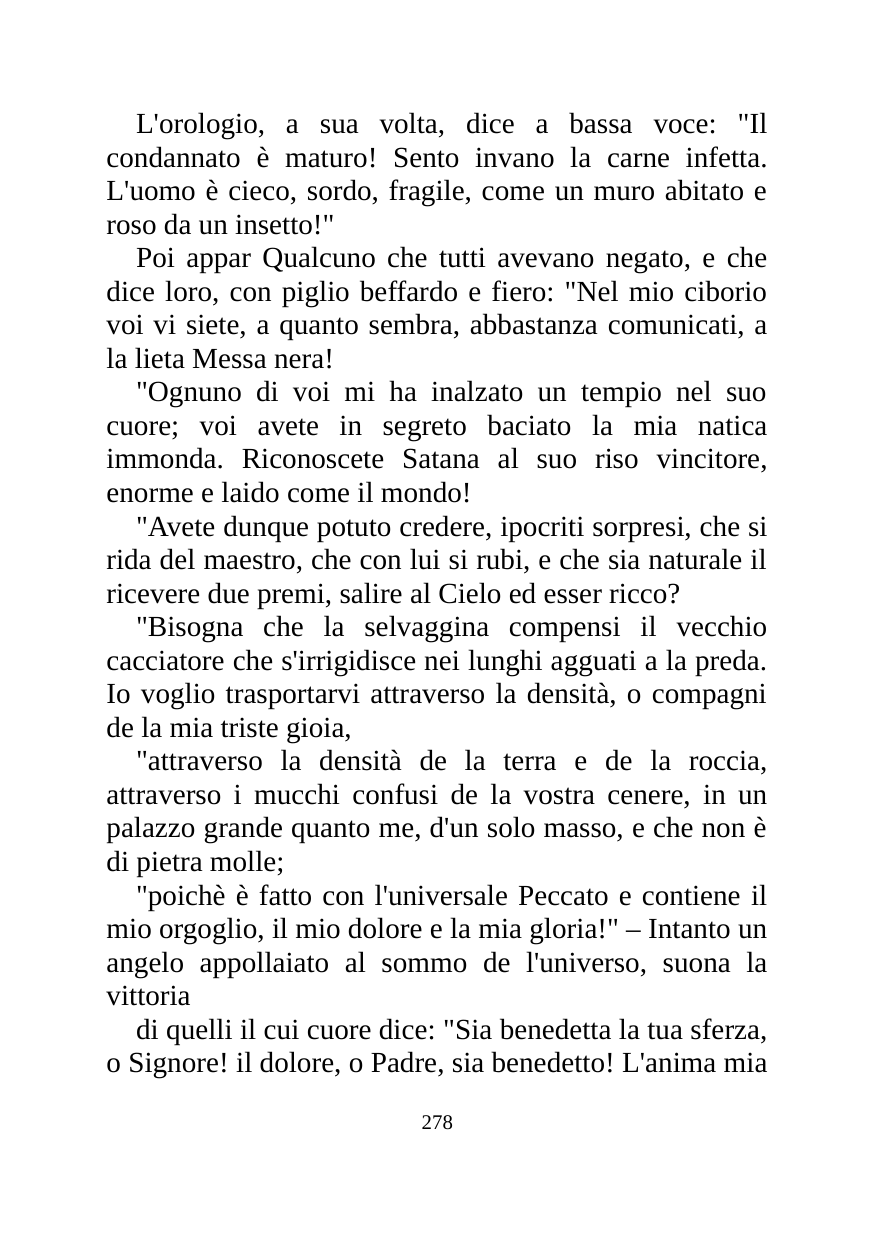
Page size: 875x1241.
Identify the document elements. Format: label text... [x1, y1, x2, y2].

text di quelli il cui cuore dice: "Sia benedetta la tua sferza, o Signore! il dolore, o Padre, sia benedetto! L'anima mia [106, 1012, 768, 1079]
text L'orologio, a sua volta, dice a bassa voce: "Il condannato è maturo! Sento invano la carne infetta. L'uomo è cieco, sordo, fragile, come un muro abitato e roso da un insetto!" [106, 106, 768, 240]
text "Bisogna che la selvaggina compensi il vecchio cacciatore che s'irrigidisce nei lunghi agguati a la preda. Io voglio trasportarvi attraverso la densità, o compagni de la mia triste gioia, [106, 609, 768, 743]
text "poichè è fatto con l'universale Peccato e contiene il mio orgoglio, il mio dolore e la mia gloria!" – Intanto un angelo appollaiato al sommo de l'universo, suona la vittoria [106, 878, 768, 1012]
text "Ognuno di voi mi ha inalzato un tempio nel suo cuore; voi avete in segreto baciato la mia natica immonda. Riconoscete Satana al suo riso vincitore, enorme e laido come il mondo! [106, 374, 768, 509]
text "attraverso la densità de la terra e de la roccia, attraverso i mucchi confusi de la vostra cenere, in un palazzo grande quanto me, d'un solo masso, e che non è di pietra molle; [106, 743, 768, 878]
text Poi appar Qualcuno che tutti avevano negato, e che dice loro, con piglio beffardo e fiero: "Nel mio ciborio voi vi siete, a quanto sembra, abbastanza comunicati, a la lieta Messa nera! [106, 240, 768, 374]
text "Avete dunque potuto credere, ipocriti sorpresi, che si rida del maestro, che con lui si rubi, e che sia naturale il ricevere due premi, salire al Cielo ed esser ricco? [106, 509, 768, 609]
